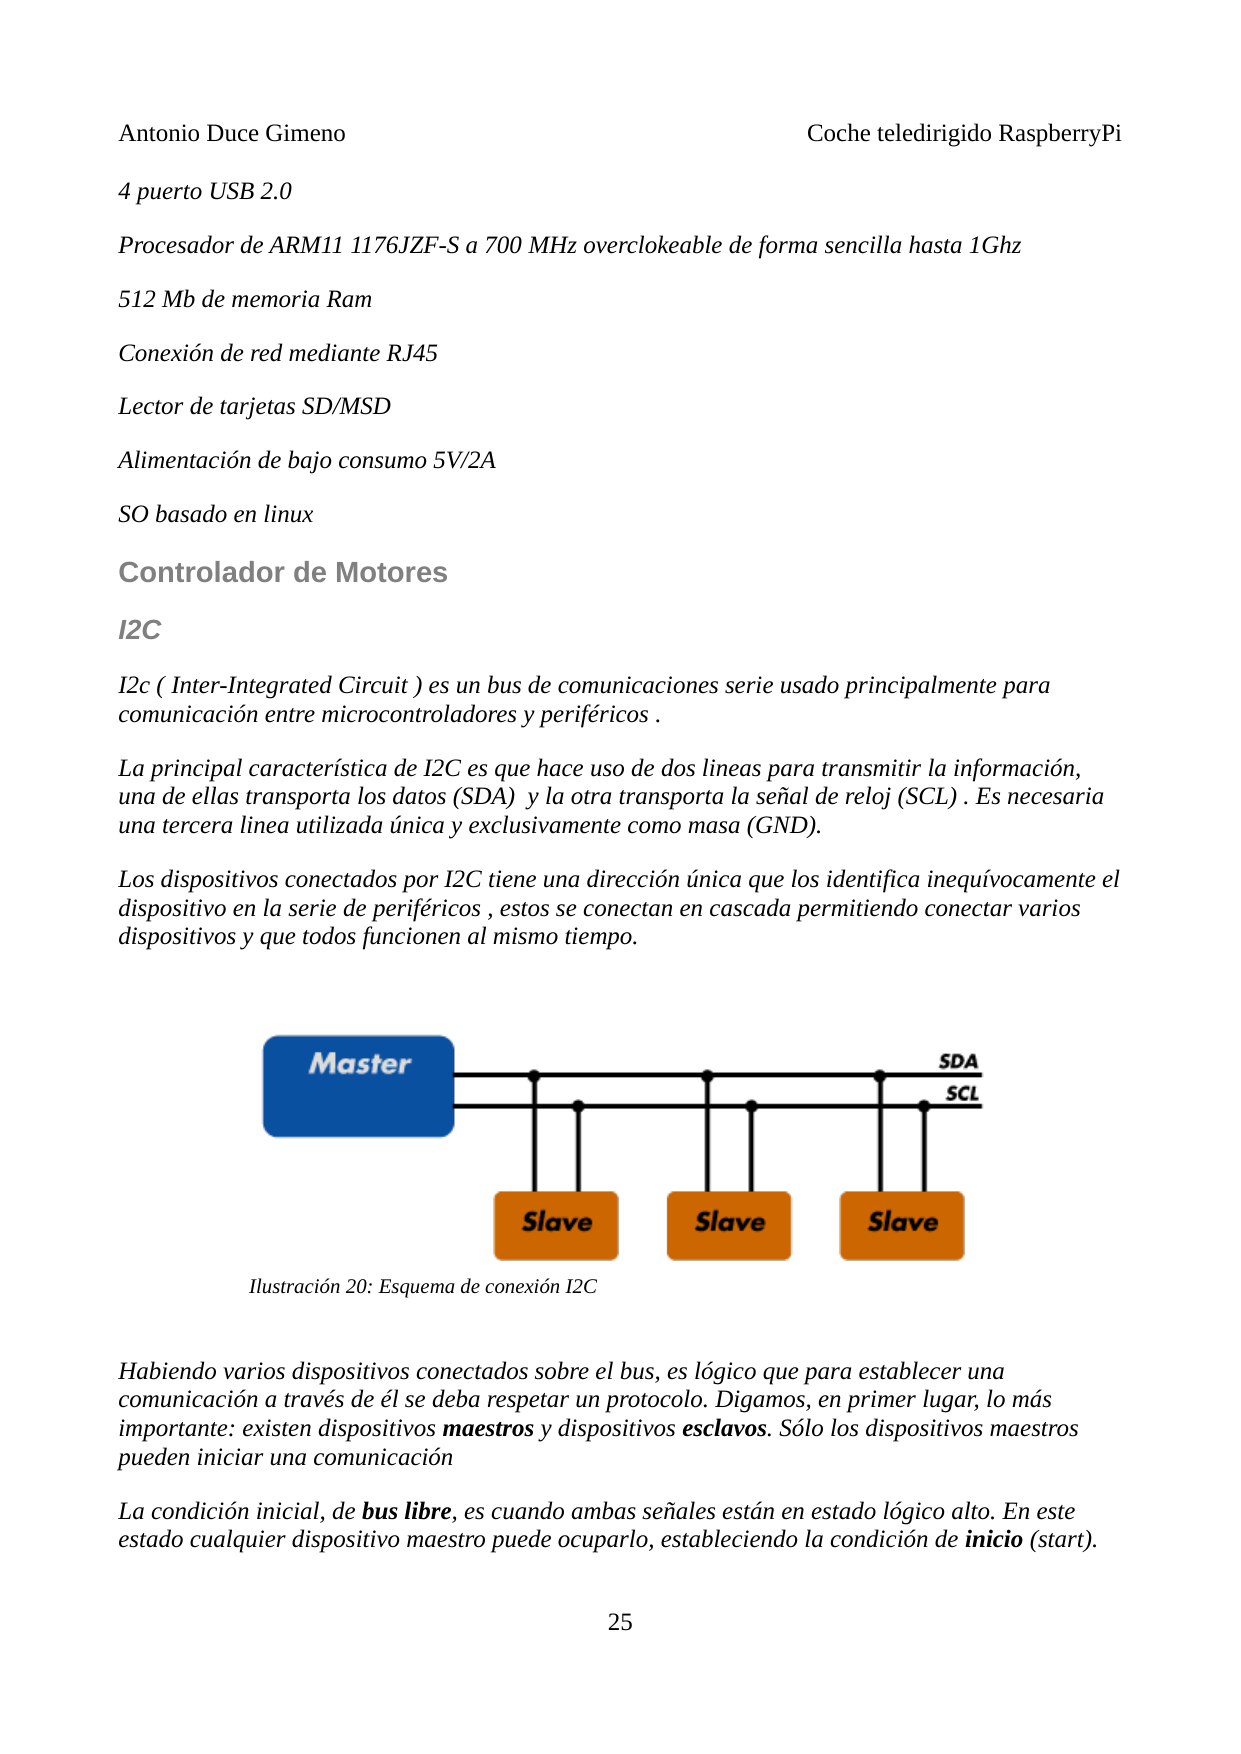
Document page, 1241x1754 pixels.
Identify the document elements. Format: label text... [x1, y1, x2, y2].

subtitle I2C [118, 613, 1122, 645]
text I2c ( Inter-Integrated Circuit ) es un bus de comunicaciones serie usado principalmente para comunicación entre microcontroladores y periféricos . [118, 670, 1122, 728]
text Ilustración 20: Esquema de conexión I2C [249, 1275, 991, 1298]
text SO basado en linux [118, 499, 1122, 528]
text Alimentación de bajo consumo 5V/2A [118, 445, 1122, 474]
text La principal característica de I2C es que hace uso de dos lineas para transmitir la información, una de ellas transporta los datos (SDA) y la otra transporta la señal de reloj (SCL) . Es necesaria una tercera linea utilizada única y exclusivamente como masa (GND). [118, 753, 1122, 839]
text Habiendo varios dispositivos conectados sobre el bus, es lógico que para establecer una comunicación a través de él se deba respetar un protocolo. Digamos, en primer lugar, lo más importante: existen dispositivos maestros y dispositivos esclavos. Sólo los dispositivos maestros pueden iniciar una comunicación [118, 1356, 1122, 1471]
text Procesador de ARM11 1176JZF-S a 700 MHz overclokeable de forma sencilla hasta 1Ghz [118, 230, 1122, 259]
picture [248, 1018, 992, 1275]
text La condición inicial, de bus libre, es cuando ambas señales están en estado lógico alto. En este estado cualquier dispositivo maestro puede ocuparlo, estableciendo la condición de inicio (start). [118, 1496, 1122, 1553]
subtitle Controlador de Motores [118, 555, 1122, 588]
text Los dispositivos conectados por I2C tiene una dirección única que los identifica inequívocamente el dispositivo en la serie de periféricos , estos se conectan en cascada permitiendo conectar varios dispositivos y que todos funcionen al mismo tiempo. [118, 864, 1122, 950]
text Lector de tarjetas SD/MSD [118, 391, 1122, 420]
text 512 Mb de memoria Ram [118, 284, 1122, 313]
text 4 puerto USB 2.0 [118, 176, 1122, 205]
text Conexión de red mediante RJ45 [118, 338, 1122, 366]
